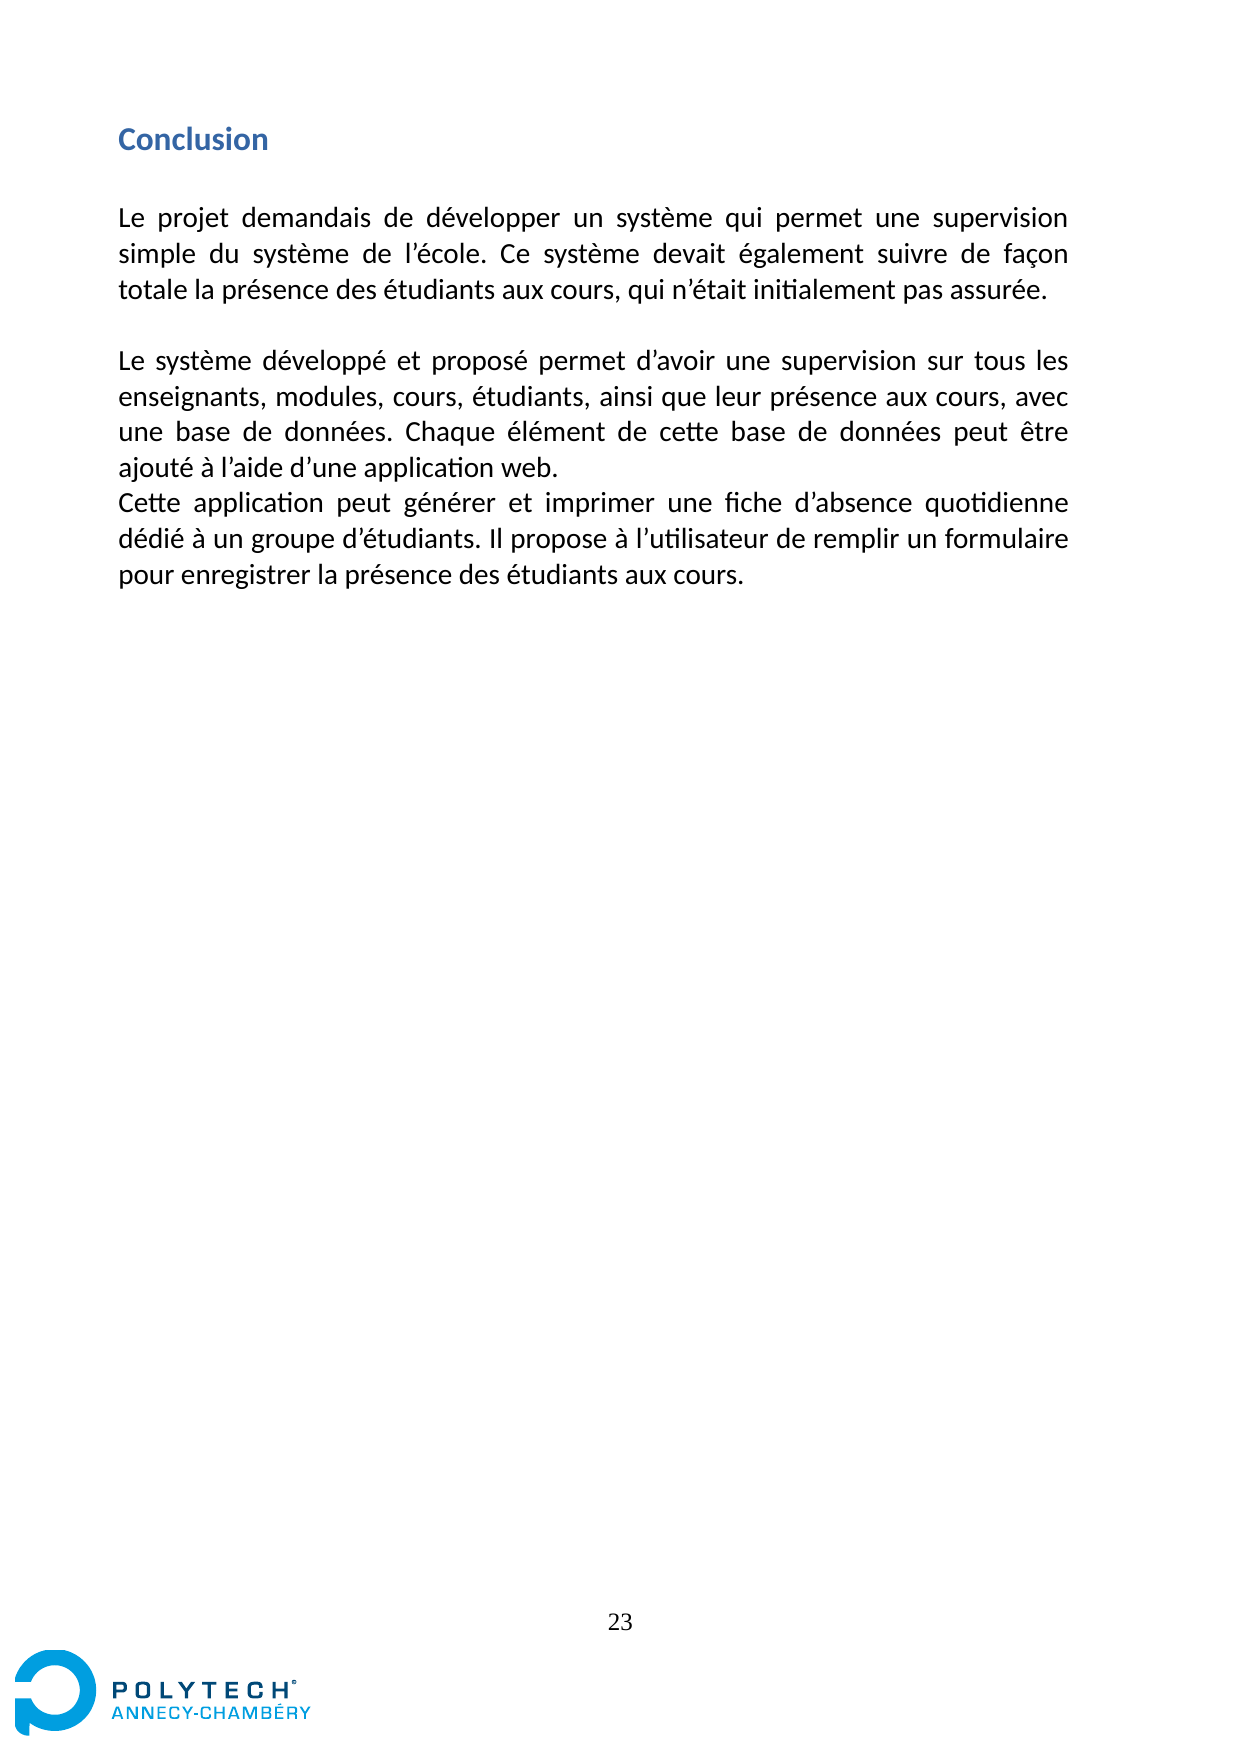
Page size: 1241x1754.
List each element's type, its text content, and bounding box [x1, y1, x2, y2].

text Le système développé et proposé permet d’avoir une supervision sur tous les enseignants, modules, cours, étudiants, ainsi que leur présence aux cours, avec une base de données. Chaque élément de cette base de données peut être ajouté à l’aide d’une application web. [118, 342, 1070, 484]
text Le projet demandais de développer un système qui permet une supervision simple du système de l’école. Ce système devait également suivre de façon totale la présence des étudiants aux cours, qui n’était initialement pas assurée. [118, 199, 1070, 306]
text Cette application peut générer et imprimer une fiche d’absence quotidienne dédié à un groupe d’étudiants. Il propose à l’utilisateur de remplir un formulaire pour enregistrer la présence des étudiants aux cours. [118, 484, 1070, 591]
text Conclusion [118, 118, 1070, 159]
